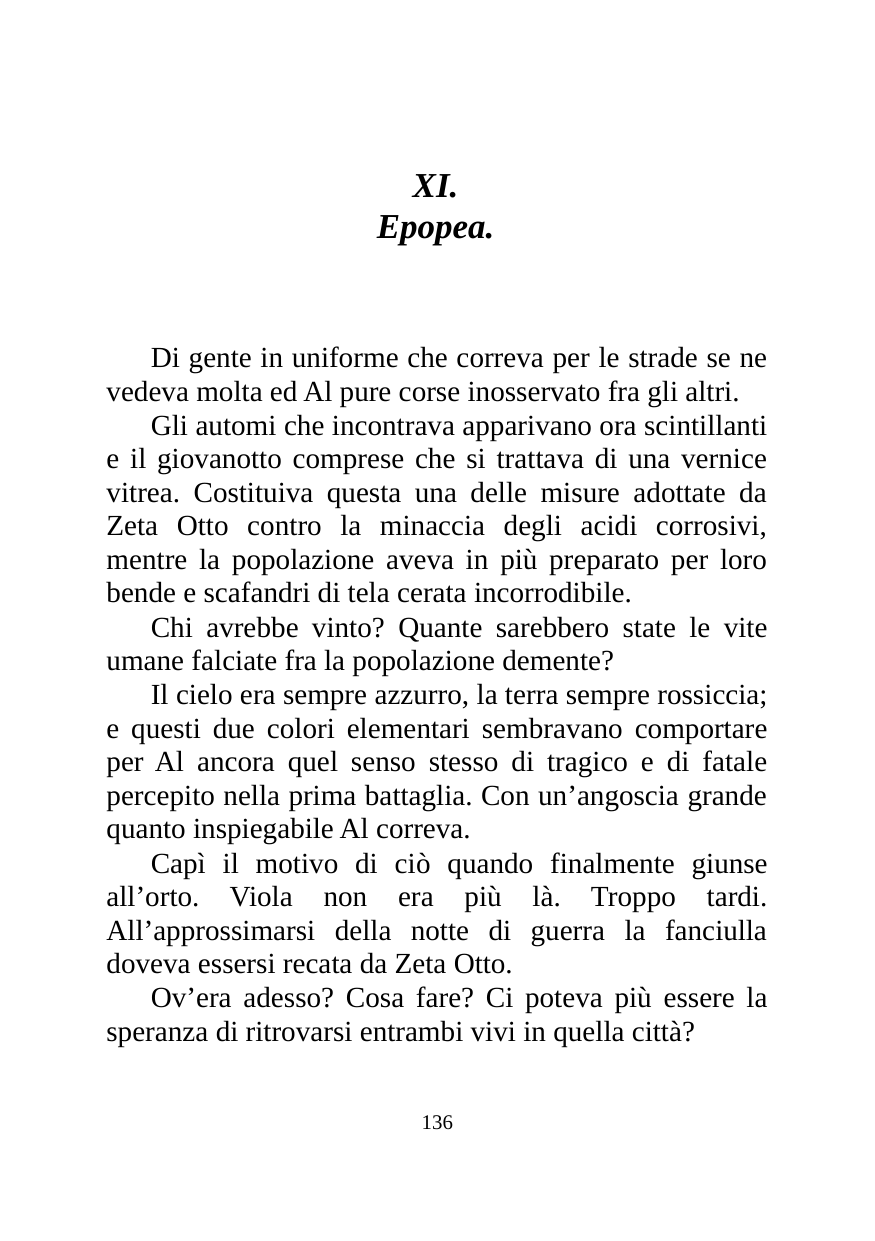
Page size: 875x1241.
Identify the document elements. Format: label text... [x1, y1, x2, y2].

text Gli automi che incontrava apparivano ora scintillanti e il giovanotto comprese che si trattava di una vernice vitrea. Costituiva questa una delle misure adottate da Zeta Otto contro la minaccia degli acidi corrosivi, mentre la popolazione aveva in più preparato per loro bende e scafandri di tela cerata incorrodibile. [106, 408, 768, 609]
text Il cielo era sempre azzurro, la terra sempre rossiccia; e questi due colori elementari sembravano comportare per Al ancora quel senso stesso di tragico e di fatale percepito nella prima battaglia. Con un’angoscia grande quanto inspiegabile Al correva. [106, 677, 768, 845]
text Capì il motivo di ciò quando finalmente giunse all’orto. Viola non era più là. Troppo tardi. All’approssimarsi della notte di guerra la fanciulla doveva essersi recata da Zeta Otto. [106, 846, 768, 980]
text Di gente in uniforme che correva per le strade se ne vedeva molta ed Al pure corse inosservato fra gli altri. [106, 340, 768, 407]
text Ov’era adesso? Cosa fare? Ci poteva più essere la speranza di ritrovarsi entrambi vivi in quella città? [106, 981, 768, 1048]
text Chi avrebbe vinto? Quante sarebbero state le vite umane falciate fra la popolazione demente? [106, 610, 768, 677]
subtitle XI. Epopea. [106, 165, 768, 246]
